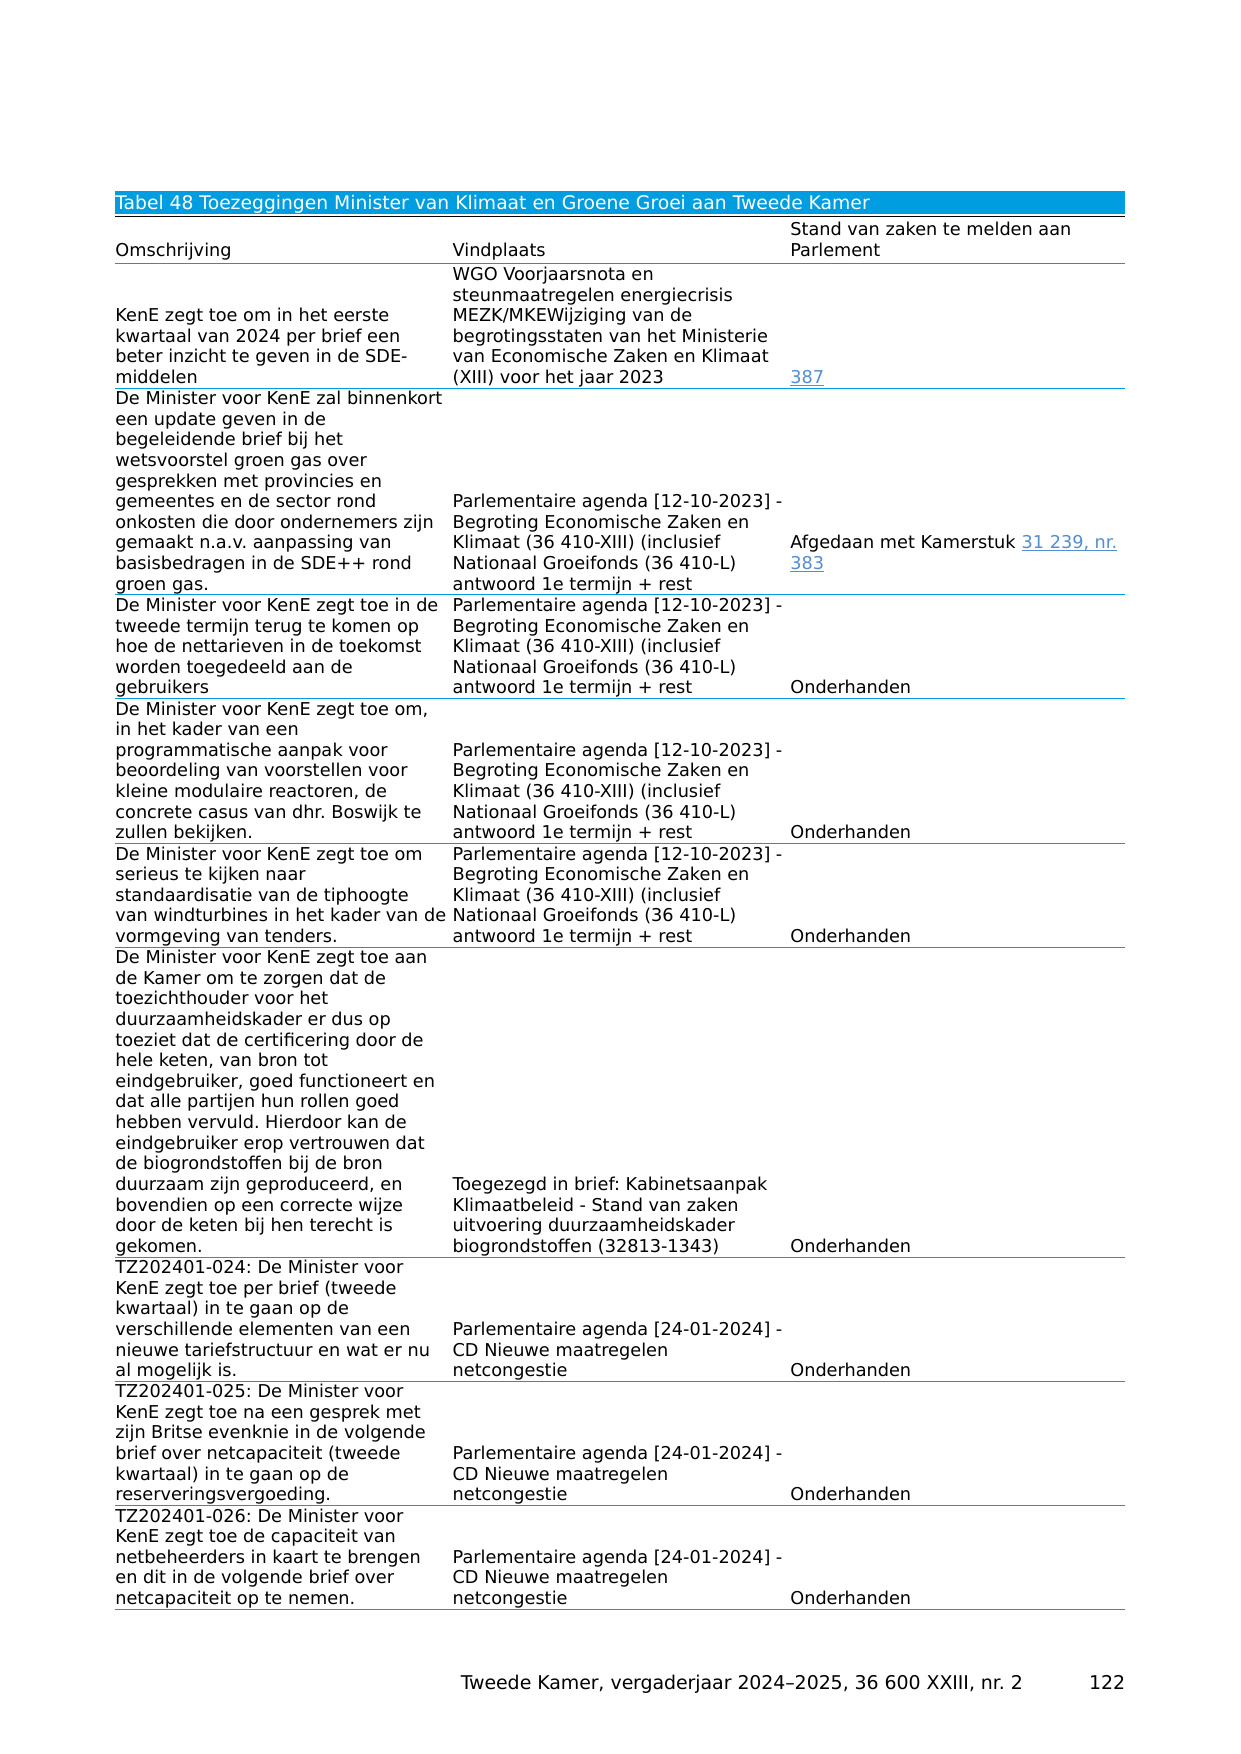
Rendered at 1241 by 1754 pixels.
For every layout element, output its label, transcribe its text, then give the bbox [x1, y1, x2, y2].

table_cell - WGO Voorjaarsnota en steunmaatregelen energiecrisis MEZK/MKEWijziging van de begrotingsstaten van het Ministerie van Economische Zaken en Klimaat (XIII) voor het jaar 2023 [450, 264, 787, 388]
table_cell De Minister voor KenE zegt toe om, in het kader van een programmatische aanpak voor beoordeling van voorstellen voor kleine modulaire reactoren, de concrete casus van dhr. Boswijk te zullen bekijken. [115, 699, 449, 843]
table_cell De Minister voor KenE zegt toe aan de Kamer om te zorgen dat de toezichthouder voor het duurzaamheidskader er dus op toeziet dat de certificering door de hele keten, van bron tot eindgebruiker, goed functioneert en dat alle partijen hun rollen goed hebben vervuld. Hierdoor kan de eindgebruiker erop vertrouwen dat de biogrondstoffen bij de bron duurzaam zijn geproduceerd, en bovendien op een correcte wijze door de keten bij hen terecht is gekomen. [115, 948, 449, 1256]
table_cell KenE zegt toe om in het eerste kwartaal van 2024 per brief een beter inzicht te geven in de SDE-middelen [115, 264, 449, 388]
table_cell 387 [787, 264, 1125, 388]
table_cell Parlementaire agenda [24-01-2024] - CD Nieuwe maatregelen netcongestie [450, 1506, 787, 1609]
table_cell Onderhanden [787, 1506, 1125, 1609]
table_cell Stand van zaken te melden aan Parlement [787, 217, 1125, 263]
table_cell Parlementaire agenda [12-10-2023] - Begroting Economische Zaken en Klimaat (36 410-XIII) (inclusief Nationaal Groeifonds (36 410-L) antwoord 1e termijn + rest [450, 389, 787, 594]
table_cell Onderhanden [787, 1258, 1125, 1381]
table_cell Parlementaire agenda [12-10-2023] - Begroting Economische Zaken en Klimaat (36 410-XIII) (inclusief Nationaal Groeifonds (36 410-L) antwoord 1e termijn + rest [450, 844, 787, 947]
table_cell Onderhanden [787, 844, 1125, 947]
table_cell Toegezegd in brief: Kabinetsaanpak Klimaatbeleid - Stand van zaken uitvoering duurzaamheidskader biogrondstoffen (32813-1343) [450, 948, 787, 1256]
table_cell Onderhanden [787, 595, 1125, 698]
table_cell Parlementaire agenda [12-10-2023] - Begroting Economische Zaken en Klimaat (36 410-XIII) (inclusief Nationaal Groeifonds (36 410-L) antwoord 1e termijn + rest [450, 595, 787, 698]
table_cell TZ202401-026: De Minister voor KenE zegt toe de capaciteit van netbeheerders in kaart te brengen en dit in de volgende brief over netcapaciteit op te nemen. [115, 1506, 449, 1609]
table_cell Omschrijving [115, 217, 449, 263]
table_cell Onderhanden [787, 699, 1125, 843]
table_cell Parlementaire agenda [24-01-2024] - CD Nieuwe maatregelen netcongestie [450, 1258, 787, 1381]
table_cell TZ202401-025: De Minister voor KenE zegt toe na een gesprek met zijn Britse evenknie in de volgende brief over netcapaciteit (tweede kwartaal) in te gaan op de reserveringsvergoeding. [115, 1382, 449, 1505]
table_cell Vindplaats [450, 217, 787, 263]
table_cell De Minister voor KenE zegt toe om serieus te kijken naar standaardisatie van de tiphoogte van windturbines in het kader van de vormgeving van tenders. [115, 844, 449, 947]
table_cell De Minister voor KenE zegt toe in de tweede termijn terug te komen op hoe de nettarieven in de toekomst worden toegedeeld aan de gebruikers [115, 595, 449, 698]
table_cell De Minister voor KenE zal binnenkort een update geven in de begeleidende brief bij het wetsvoorstel groen gas over gesprekken met provincies en gemeentes en de sector rond onkosten die door ondernemers zijn gemaakt n.a.v. aanpassing van basisbedragen in de SDE++ rond groen gas. [115, 389, 449, 594]
table_cell Afgedaan met Kamerstuk 31 239, nr. 383 [787, 389, 1125, 594]
table_cell Onderhanden [787, 948, 1125, 1256]
table_cell Onderhanden [787, 1382, 1125, 1505]
table_cell TZ202401-024: De Minister voor KenE zegt toe per brief (tweede kwartaal) in te gaan op de verschillende elementen van een nieuwe tariefstructuur en wat er nu al mogelijk is. [115, 1258, 449, 1381]
table_cell Parlementaire agenda [24-01-2024] - CD Nieuwe maatregelen netcongestie [450, 1382, 787, 1505]
table_cell Parlementaire agenda [12-10-2023] - Begroting Economische Zaken en Klimaat (36 410-XIII) (inclusief Nationaal Groeifonds (36 410-L) antwoord 1e termijn + rest [450, 699, 787, 843]
